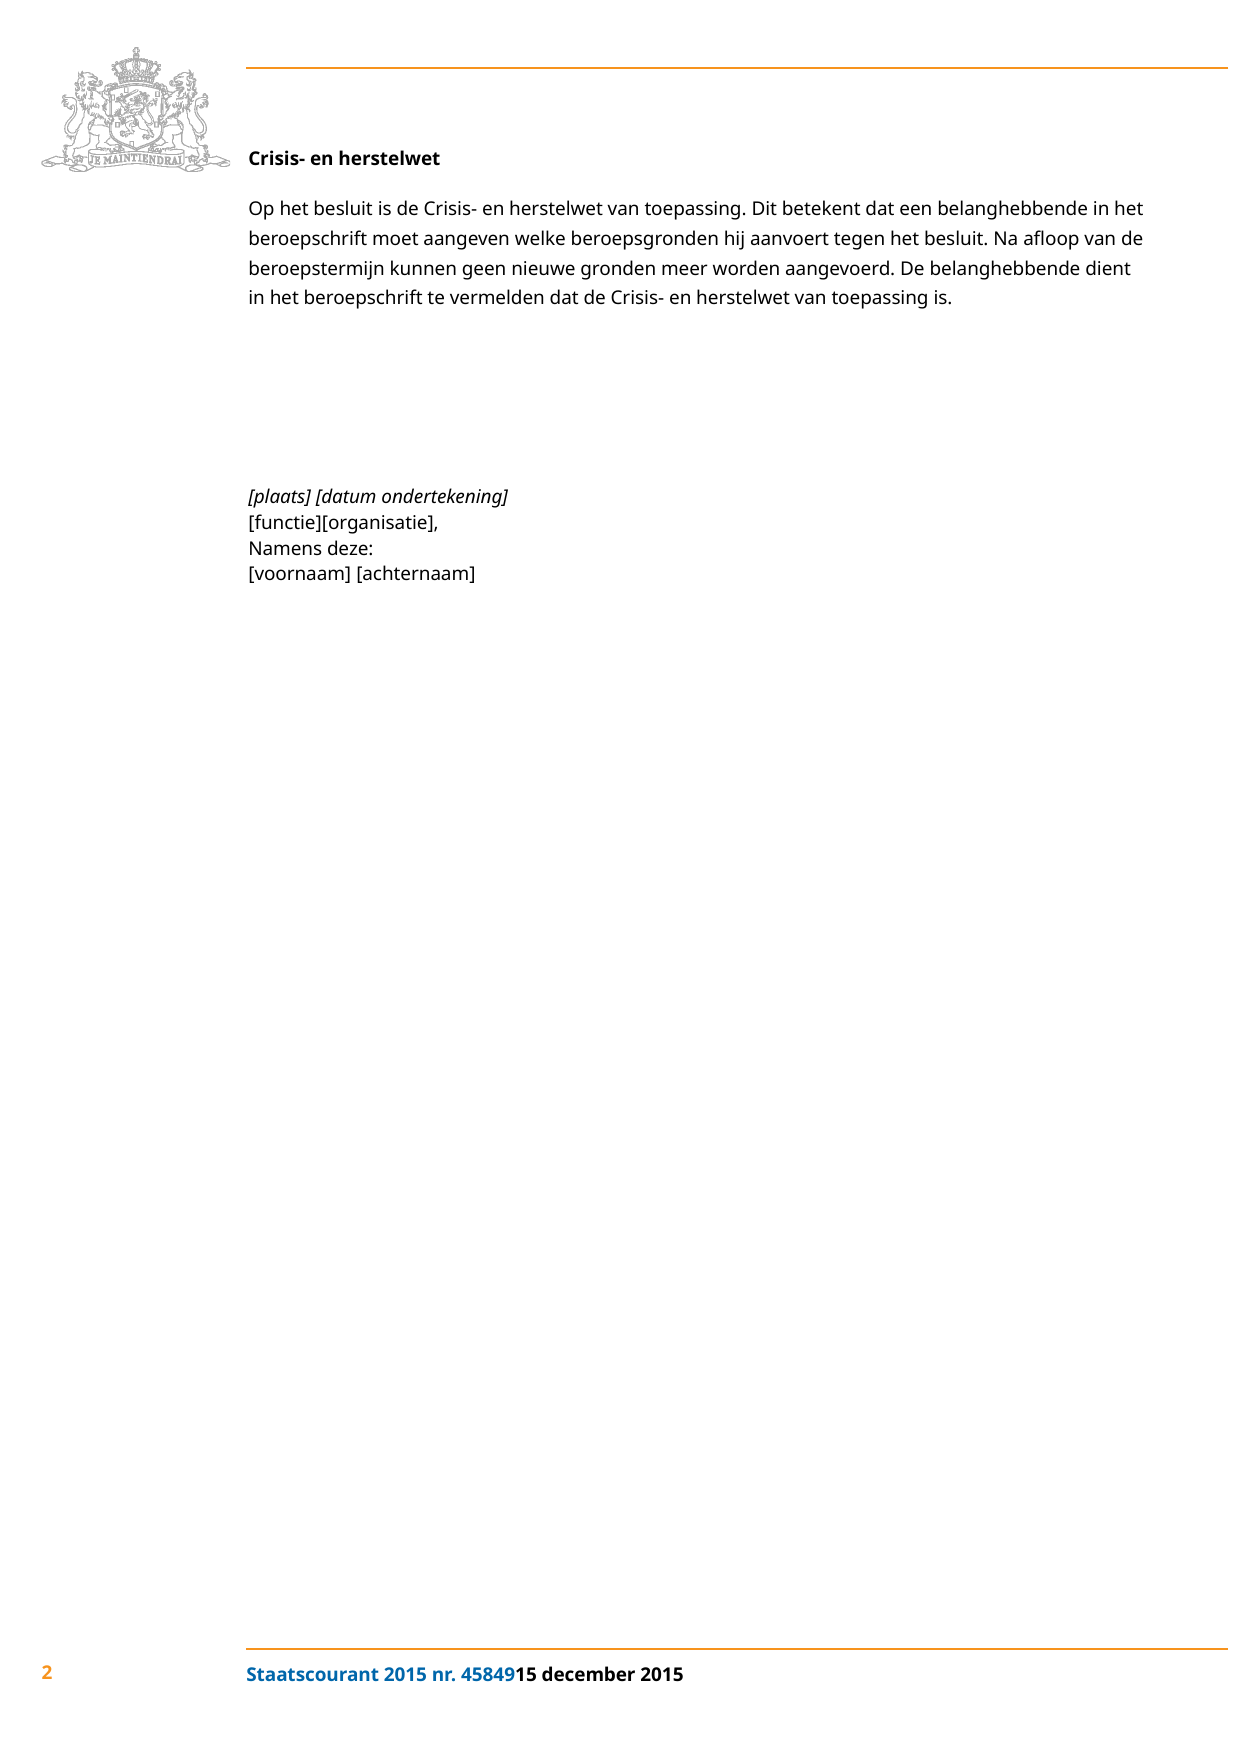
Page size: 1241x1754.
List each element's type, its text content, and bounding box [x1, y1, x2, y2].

text Crisis- en herstelwet [248, 145, 1152, 171]
text Op het besluit is de Crisis- en herstelwet van toepassing. Dit betekent dat een belanghebbende in het beroepschrift moet aangeven welke beroepsgronden hij aanvoert tegen het besluit. Na afloop van de beroepstermijn kunnen geen nieuwe gronden meer worden aangevoerd. De belanghebbende dient in het beroepschrift te vermelden dat de Crisis- en herstelwet van toepassing is. [248, 196, 1152, 310]
text [functie][organisatie], [248, 509, 1152, 535]
picture [41, 47, 231, 172]
text [plaats] [datum ondertekening] [248, 483, 1152, 509]
text [voornaam] [achternaam] [248, 561, 1152, 586]
text Namens deze: [248, 535, 1152, 561]
